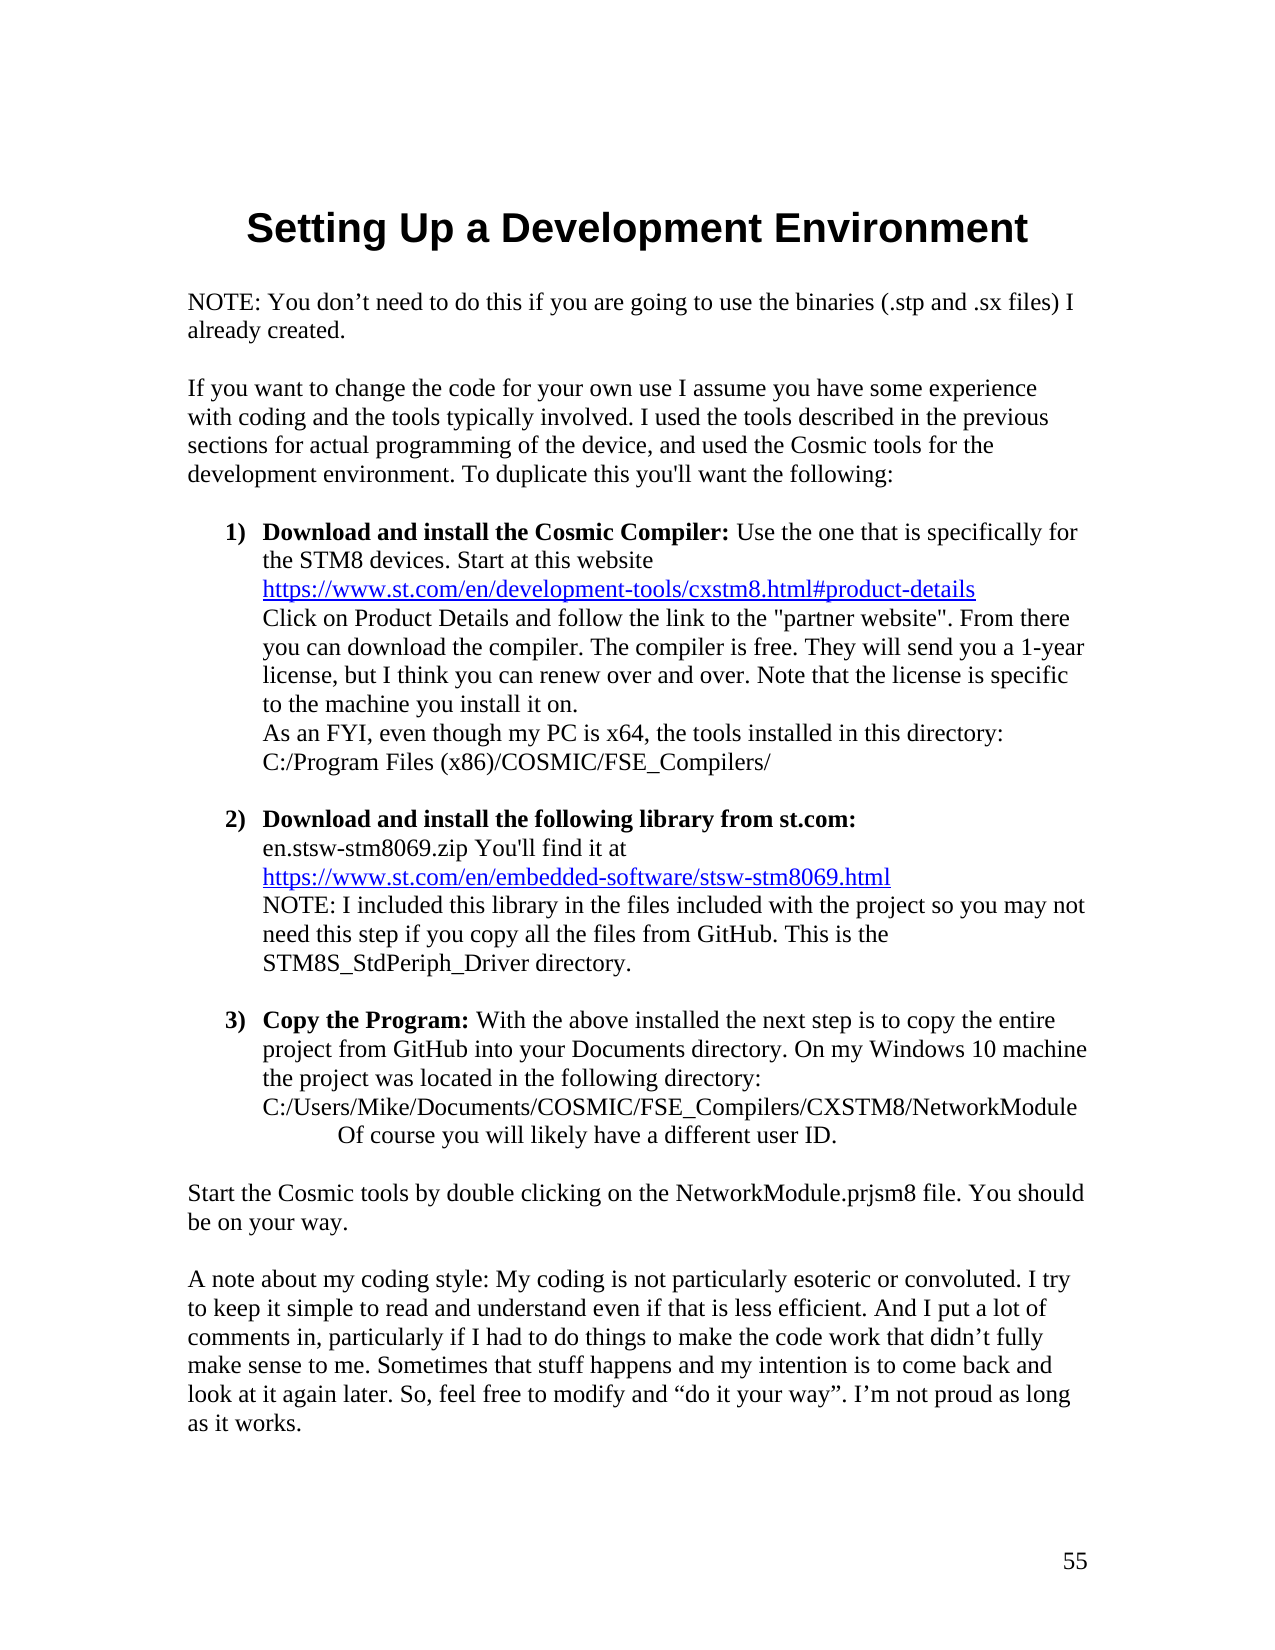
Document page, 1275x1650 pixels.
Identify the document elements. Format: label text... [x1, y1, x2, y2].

text NOTE: You don’t need to do this if you are going to use the binaries (.stp and .sx files) I already created. [187, 287, 1087, 344]
text If you want to change the code for your own use I assume you have some experience with coding and the tools typically involved. I used the tools described in the previous sections for actual programming of the device, and used the Cosmic tools for the development environment. To duplicate this you'll want the following: [187, 373, 1087, 488]
list Download and install the Cosmic Compiler: Use the one that is specifically for the STM8 devices. Start at this website [225, 517, 1087, 574]
list Download and install the following library from st.com: [225, 804, 1087, 833]
text C:/Program Files (x86)/COSMIC/FSE_Compilers/ [262, 747, 1087, 775]
text Start the Cosmic tools by double clicking on the NetworkModule.prjsm8 file. You should be on your way. [187, 1178, 1087, 1235]
text A note about my coding style: My coding is not particularly esoteric or convoluted. I try to keep it simple to read and understand even if that is less efficient. And I put a lot of comments in, particularly if I had to do things to make the code work that didn’t fully make sense to me. Sometimes that stuff happens and my intention is to come back and look at it again later. So, feel free to modify and “do it your way”. I’m not proud as long as it works. [187, 1264, 1087, 1437]
subtitle Setting Up a Development Environment [187, 204, 1087, 252]
text As an FYI, even though my PC is x64, the tools installed in this directory: [262, 718, 1087, 747]
text Click on Product Details and follow the link to the "partner website". From there you can download the compiler. The compiler is free. They will send you a 1-year license, but I think you can renew over and over. Note that the license is specific to the machine you install it on. [262, 603, 1087, 718]
text Of course you will likely have a different user ID. [262, 1120, 1087, 1149]
text https://www.st.com/en/development-tools/cxstm8.html#product-details [262, 574, 1087, 603]
list Copy the Program: With the above installed the next step is to copy the entire project from GitHub into your Documents directory. On my Windows 10 machine the project was located in the following directory: [225, 1005, 1087, 1092]
text https://www.st.com/en/embedded-software/stsw-stm8069.html [262, 862, 1087, 890]
text en.stsw-stm8069.zip You'll find it at [262, 833, 1087, 862]
text NOTE: I included this library in the files included with the project so you may not need this step if you copy all the files from GitHub. This is the STM8S_StdPeriph_Driver directory. [262, 890, 1087, 977]
text C:/Users/Mike/Documents/COSMIC/FSE_Compilers/CXSTM8/NetworkModule [262, 1092, 1087, 1120]
